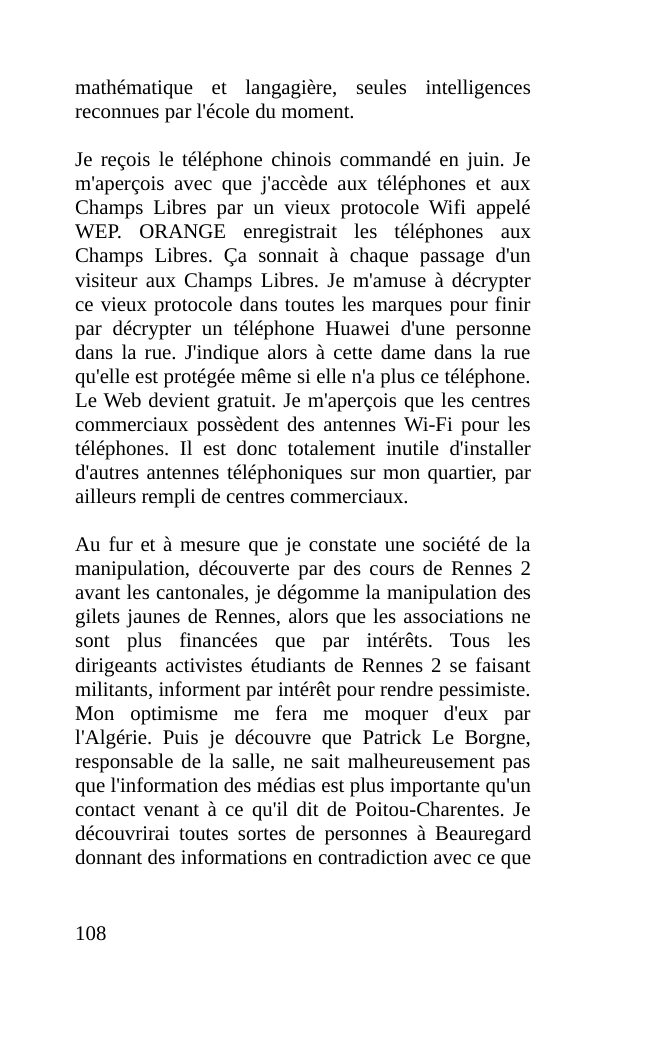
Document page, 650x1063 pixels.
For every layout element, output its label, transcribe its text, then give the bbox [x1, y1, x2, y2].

text Au fur et à mesure que je constate une société de la manipulation, découverte par des cours de Rennes 2 avant les cantonales, je dégomme la manipulation des gilets jaunes de Rennes, alors que les associations ne sont plus financées que par intérêts. Tous les dirigeants activistes étudiants de Rennes 2 se faisant militants, informent par intérêt pour rendre pessimiste. Mon optimisme me fera me moquer d'eux par l'Algérie. Puis je découvre que Patrick Le Borgne, responsable de la salle, ne sait malheureusement pas que l'information des médias est plus importante qu'un contact venant à ce qu'il dit de Poitou-Charentes. Je découvrirai toutes sortes de personnes à Beauregard donnant des informations en contradiction avec ce que [75, 532, 531, 869]
text mathématique et langagière, seules intelligences reconnues par l'école du moment. [75, 75, 531, 123]
text Je reçois le téléphone chinois commandé en juin. Je m'aperçois avec que j'accède aux téléphones et aux Champs Libres par un vieux protocole Wifi appelé WEP. ORANGE enregistrait les téléphones aux Champs Libres. Ça sonnait à chaque passage d'un visiteur aux Champs Libres. Je m'amuse à décrypter ce vieux protocole dans toutes les marques pour finir par décrypter un téléphone Huawei d'une personne dans la rue. J'indique alors à cette dame dans la rue qu'elle est protégée même si elle n'a plus ce téléphone. Le Web devient gratuit. Je m'aperçois que les centres commerciaux possèdent des antennes Wi-Fi pour les téléphones. Il est donc totalement inutile d'installer d'autres antennes téléphoniques sur mon quartier, par ailleurs rempli de centres commerciaux. [75, 147, 531, 508]
